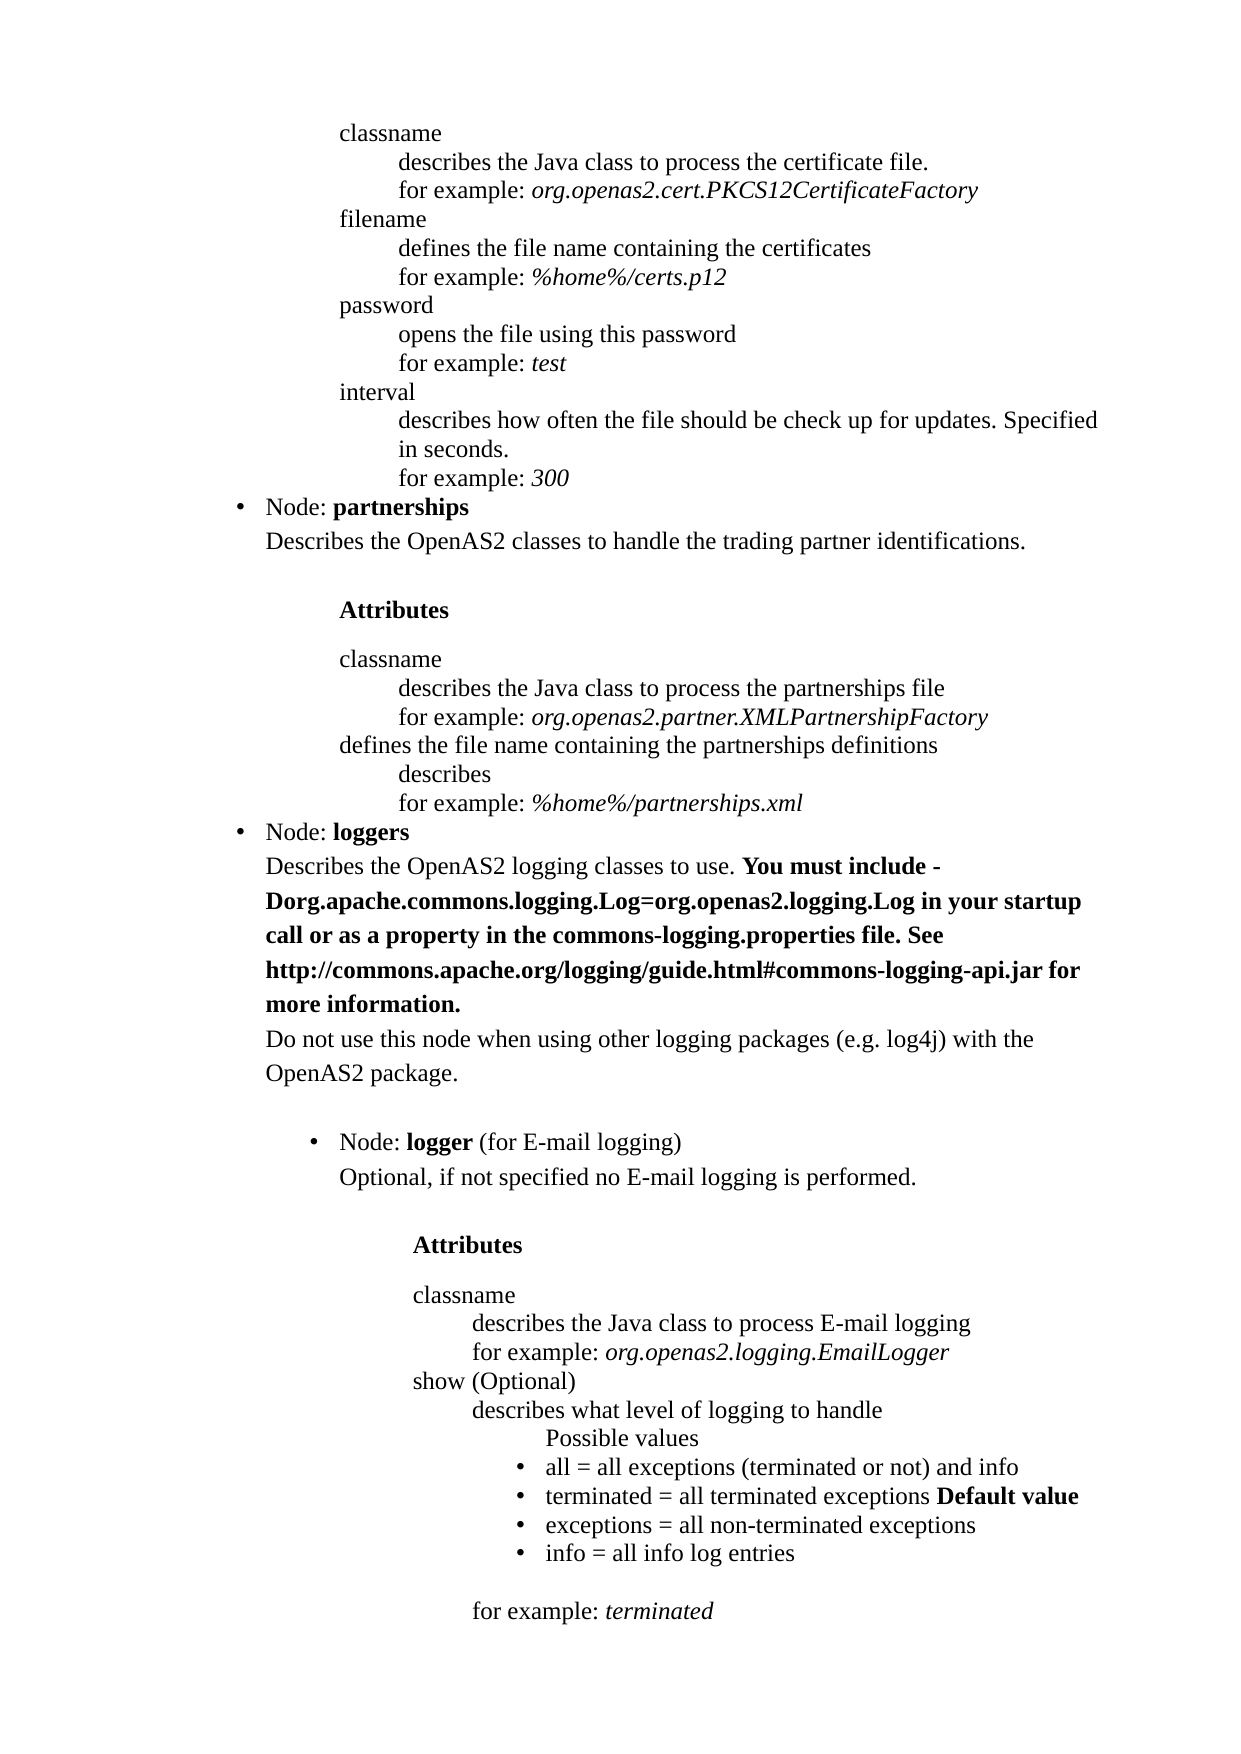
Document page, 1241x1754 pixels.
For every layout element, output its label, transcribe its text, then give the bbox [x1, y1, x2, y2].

list Possible values [516, 1423, 1122, 1452]
list for example: terminated [442, 1567, 1122, 1625]
subtitle interval [309, 377, 1122, 406]
list all = all exceptions (terminated or not) and info [516, 1452, 1122, 1481]
list defines the file name containing the certificates for example: %home%/certs.p12 [369, 233, 1122, 291]
subtitle password [309, 291, 1122, 319]
list exceptions = all non-terminated exceptions [516, 1510, 1122, 1538]
list describes the Java class to process the partnerships file for example: org.openas2.partner.XMLPartnershipFactory [369, 673, 1122, 731]
list terminated = all terminated exceptions Default value [516, 1481, 1122, 1510]
list Node: logger (for E-mail logging) Optional, if not specified no E-mail logging is performed. [309, 1127, 1122, 1190]
subtitle classname [309, 644, 1122, 673]
list Node: loggers Describes the OpenAS2 logging classes to use. You must include -Dorg.apache.commons.logging.Log=org.openas2.logging.Log in your startup call or as a property in the commons-logging.properties file. See http://commons.apache.org/logging/guide.html#commons-logging-api.jar for more information. Do not use this node when using other logging packages (e.g. log4j) with the OpenAS2 package. [236, 817, 1122, 1087]
list describes how often the file should be check up for updates. Specified in seconds. for example: 300 [369, 406, 1122, 492]
list describes the Java class to process the certificate file. for example: org.openas2.cert.PKCS12CertificateFactory [369, 147, 1122, 204]
list describes the Java class to process E-mail logging for example: org.openas2.logging.EmailLogger [442, 1308, 1122, 1366]
list describes for example: %home%/partnerships.xml [369, 759, 1122, 817]
list Attributes [383, 1196, 1122, 1259]
list info = all info log entries [516, 1538, 1122, 1567]
subtitle defines the file name containing the partnerships definitions [309, 731, 1122, 759]
subtitle classname [309, 118, 1122, 147]
list describes what level of logging to handle [442, 1395, 1122, 1423]
subtitle classname [383, 1280, 1122, 1308]
list Attributes [309, 561, 1122, 624]
list opens the file using this password for example: test [369, 319, 1122, 377]
subtitle filename [309, 204, 1122, 233]
list Node: partnerships Describes the OpenAS2 classes to handle the trading partner identifications. [236, 492, 1122, 555]
subtitle show (Optional) [383, 1366, 1122, 1395]
